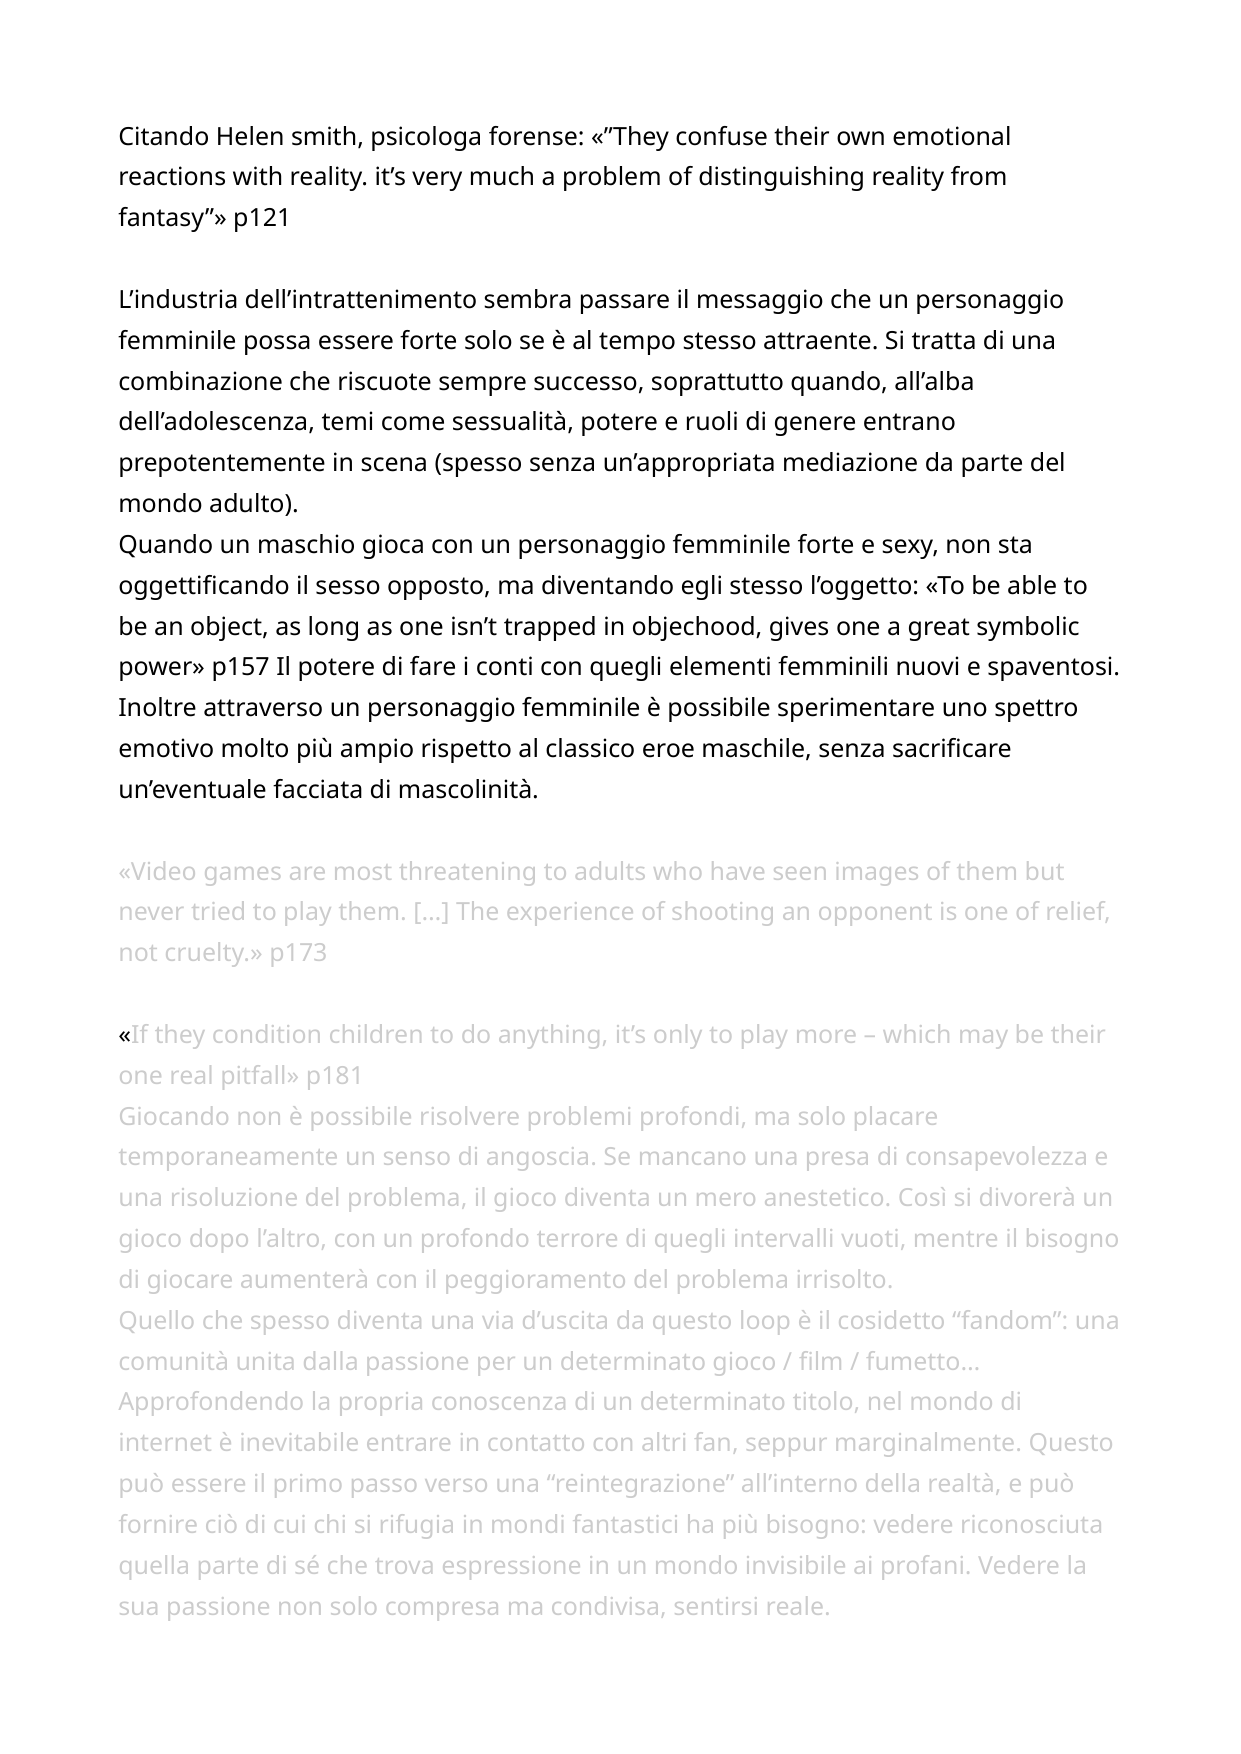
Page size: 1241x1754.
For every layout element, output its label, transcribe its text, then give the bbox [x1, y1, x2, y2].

text Giocando non è possibile risolvere problemi profondi, ma solo placare temporaneamente un senso di angoscia. Se mancano una presa di consapevolezza e una risoluzione del problema, il gioco diventa un mero anestetico. Così si divorerà un gioco dopo l’altro, con un profondo terrore di quegli intervalli vuoti, mentre il bisogno di giocare aumenterà con il peggioramento del problema irrisolto. [118, 1098, 1122, 1296]
text Citando Helen smith, psicologa forense: «”They confuse their own emotional reactions with reality. it’s very much a problem of distinguishing reality from fantasy”» p121 [118, 118, 1122, 234]
text «If they condition children to do anything, it’s only to play more – which may be their one real pitfall» p181 [118, 1016, 1122, 1091]
text Inoltre attraverso un personaggio femminile è possibile sperimentare uno spettro emotivo molto più ampio rispetto al classico eroe maschile, senza sacrificare un’eventuale facciata di mascolinità. [118, 690, 1122, 806]
text L’industria dell’intrattenimento sembra passare il messaggio che un personaggio femminile possa essere forte solo se è al tempo stesso attraente. Si tratta di una combinazione che riscuote sempre successo, soprattutto quando, all’alba dell’adolescenza, temi come sessualità, potere e ruoli di genere entrano prepotentemente in scena (spesso senza un’appropriata mediazione da parte del mondo adulto). [118, 281, 1122, 520]
text Quando un maschio gioca con un personaggio femminile forte e sexy, non sta oggettificando il sesso opposto, ma diventando egli stesso l’oggetto: «To be able to be an object, as long as one isn’t trapped in objechood, gives one a great symbolic power» p157 Il potere di fare i conti con quegli elementi femminili nuovi e spaventosi. [118, 526, 1122, 683]
text Quello che spesso diventa una via d’uscita da questo loop è il cosidetto “fandom”: una comunità unita dalla passione per un determinato gioco / film / fumetto… Approfondendo la propria conoscenza di un determinato titolo, nel mondo di internet è inevitabile entrare in contatto con altri fan, seppur marginalmente. Questo può essere il primo passo verso una “reintegrazione” all’interno della realtà, e può fornire ciò di cui chi si rifugia in mondi fantastici ha più bisogno: vedere riconosciuta quella parte di sé che trova espressione in un mondo invisibile ai profani. Vedere la sua passione non solo compresa ma condivisa, sentirsi reale. [118, 1302, 1122, 1622]
text «Video games are most threatening to adults who have seen images of them but never tried to play them. […] The experience of shooting an opponent is one of relief, not cruelty.» p173 [118, 853, 1122, 969]
